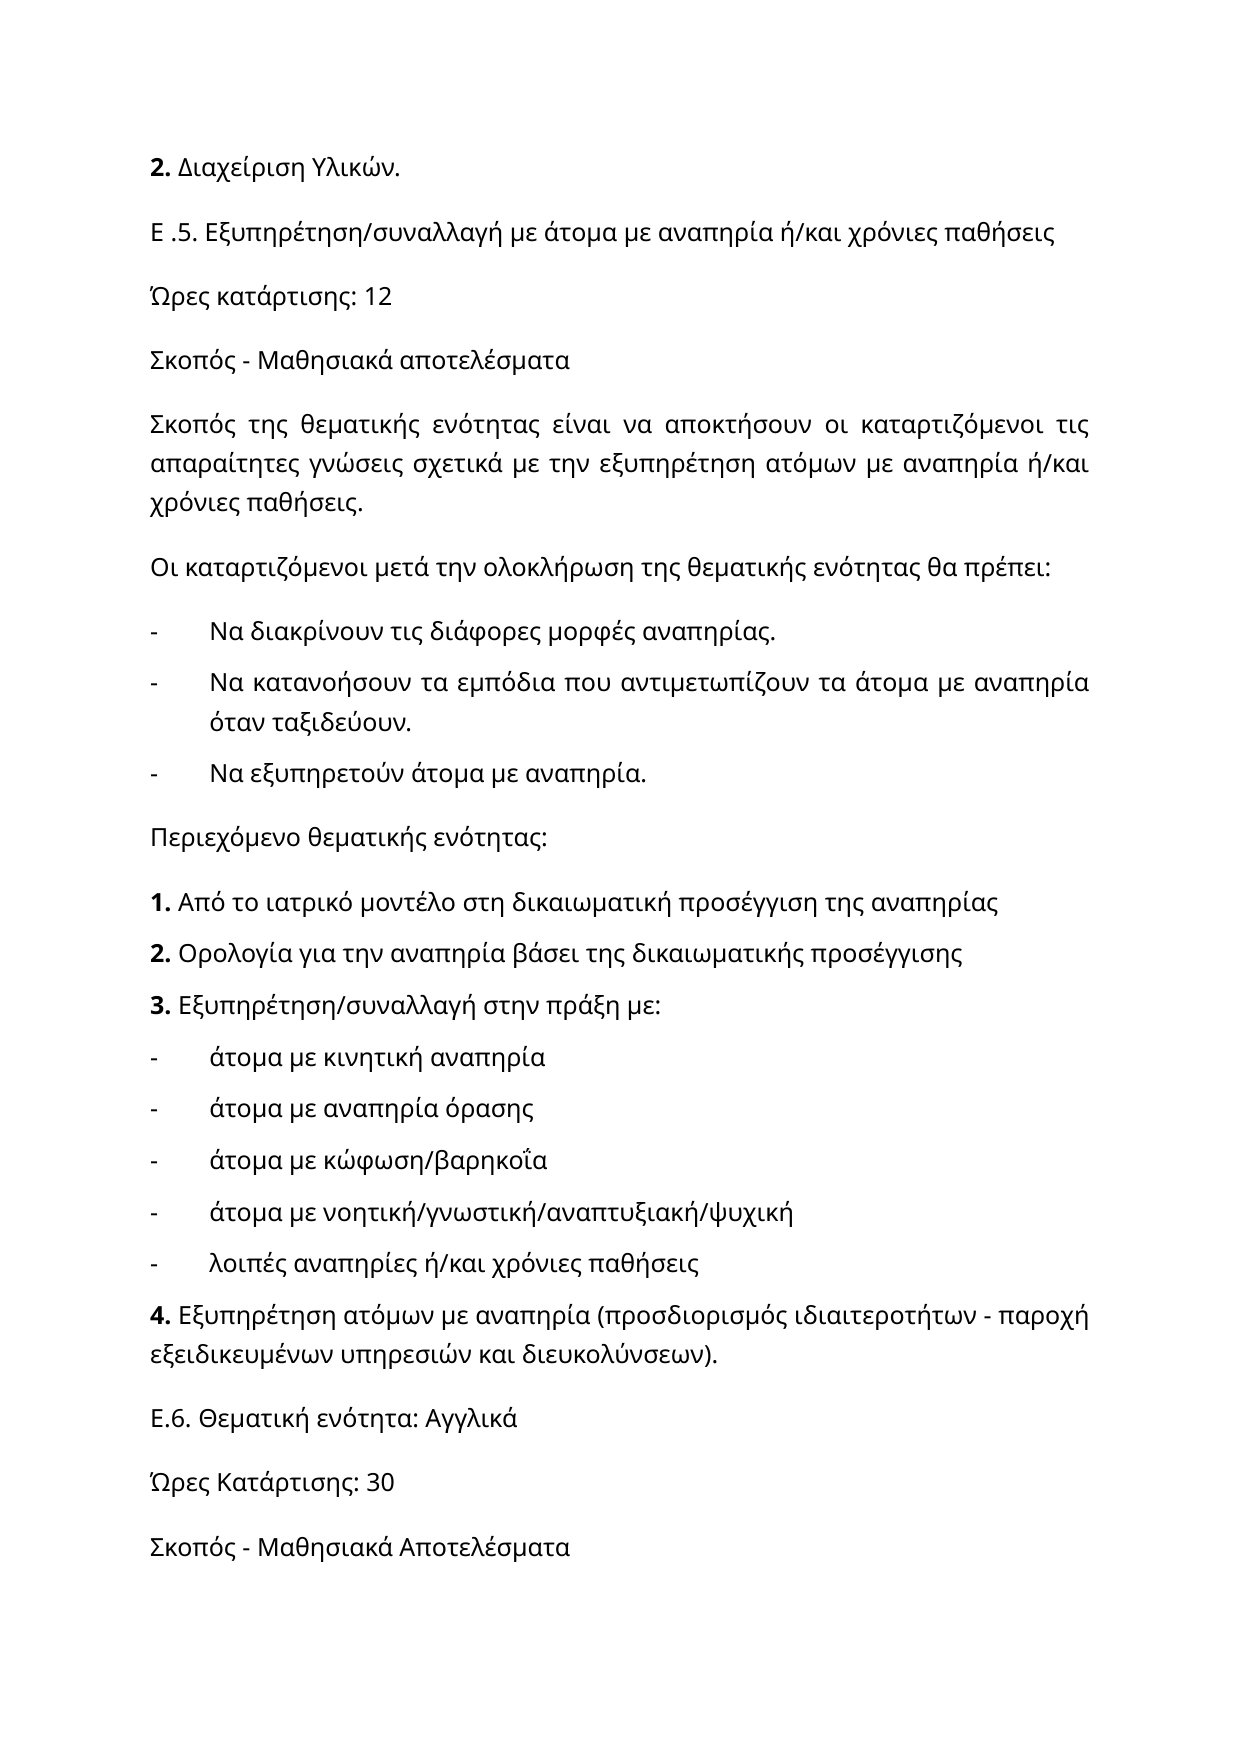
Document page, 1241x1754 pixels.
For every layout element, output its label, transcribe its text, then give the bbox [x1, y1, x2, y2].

text Ώρες Κατάρτισης: 30 [150, 1465, 1090, 1499]
list - Να διακρίνουν τις διάφορες μορφές αναπηρίας. [150, 613, 1090, 647]
list - άτομα με νοητική/γνωστική/αναπτυξιακή/ψυχική [150, 1194, 1090, 1228]
text Σκοπός - Μαθησιακά Αποτελέσματα [150, 1529, 1090, 1563]
text Περιεχόμενο θεματικής ενότητας: [150, 820, 1090, 854]
text 2. Ορολογία για την αναπηρία βάσει της δικαιωματικής προσέγγισης [150, 936, 1090, 970]
text 1. Από το ιατρικό μοντέλο στη δικαιωματική προσέγγιση της αναπηρίας [150, 884, 1090, 918]
text Ώρες κατάρτισης: 12 [150, 278, 1090, 312]
text Σκοπός - Μαθησιακά αποτελέσματα [150, 342, 1090, 377]
text Σκοπός της θεματικής ενότητας είναι να αποκτήσουν οι καταρτιζόμενοι τις απαραίτητες γνώσεις σχετικά με την εξυπηρέτηση ατόμων με αναπηρία ή/και χρόνιες παθήσεις. [150, 407, 1090, 519]
text 4. Εξυπηρέτηση ατόμων με αναπηρία (προσδιορισμός ιδιαιτεροτήτων - παροχή εξειδικευμένων υπηρεσιών και διευκολύνσεων). [150, 1297, 1090, 1371]
text Ε.6. Θεματική ενότητα: Αγγλικά [150, 1401, 1090, 1435]
list - άτομα με κώφωση/βαρηκοΐα [150, 1142, 1090, 1177]
text Ε .5. Εξυπηρέτηση/συναλλαγή με άτομα με αναπηρία ή/και χρόνιες παθήσεις [150, 214, 1090, 248]
text Οι καταρτιζόμενοι μετά την ολοκλήρωση της θεματικής ενότητας θα πρέπει: [150, 549, 1090, 583]
text 2. Διαχείριση Υλικών. [150, 150, 1090, 184]
list - Να κατανοήσουν τα εμπόδια που αντιμετωπίζουν τα άτομα με αναπηρία όταν ταξιδεύουν. [150, 665, 1090, 738]
list - άτομα με κινητική αναπηρία [150, 1039, 1090, 1073]
text 3. Εξυπηρέτηση/συναλλαγή στην πράξη με: [150, 987, 1090, 1022]
list - άτομα με αναπηρία όρασης [150, 1091, 1090, 1125]
list - Να εξυπηρετούν άτομα με αναπηρία. [150, 756, 1090, 790]
list - λοιπές αναπηρίες ή/και χρόνιες παθήσεις [150, 1246, 1090, 1280]
